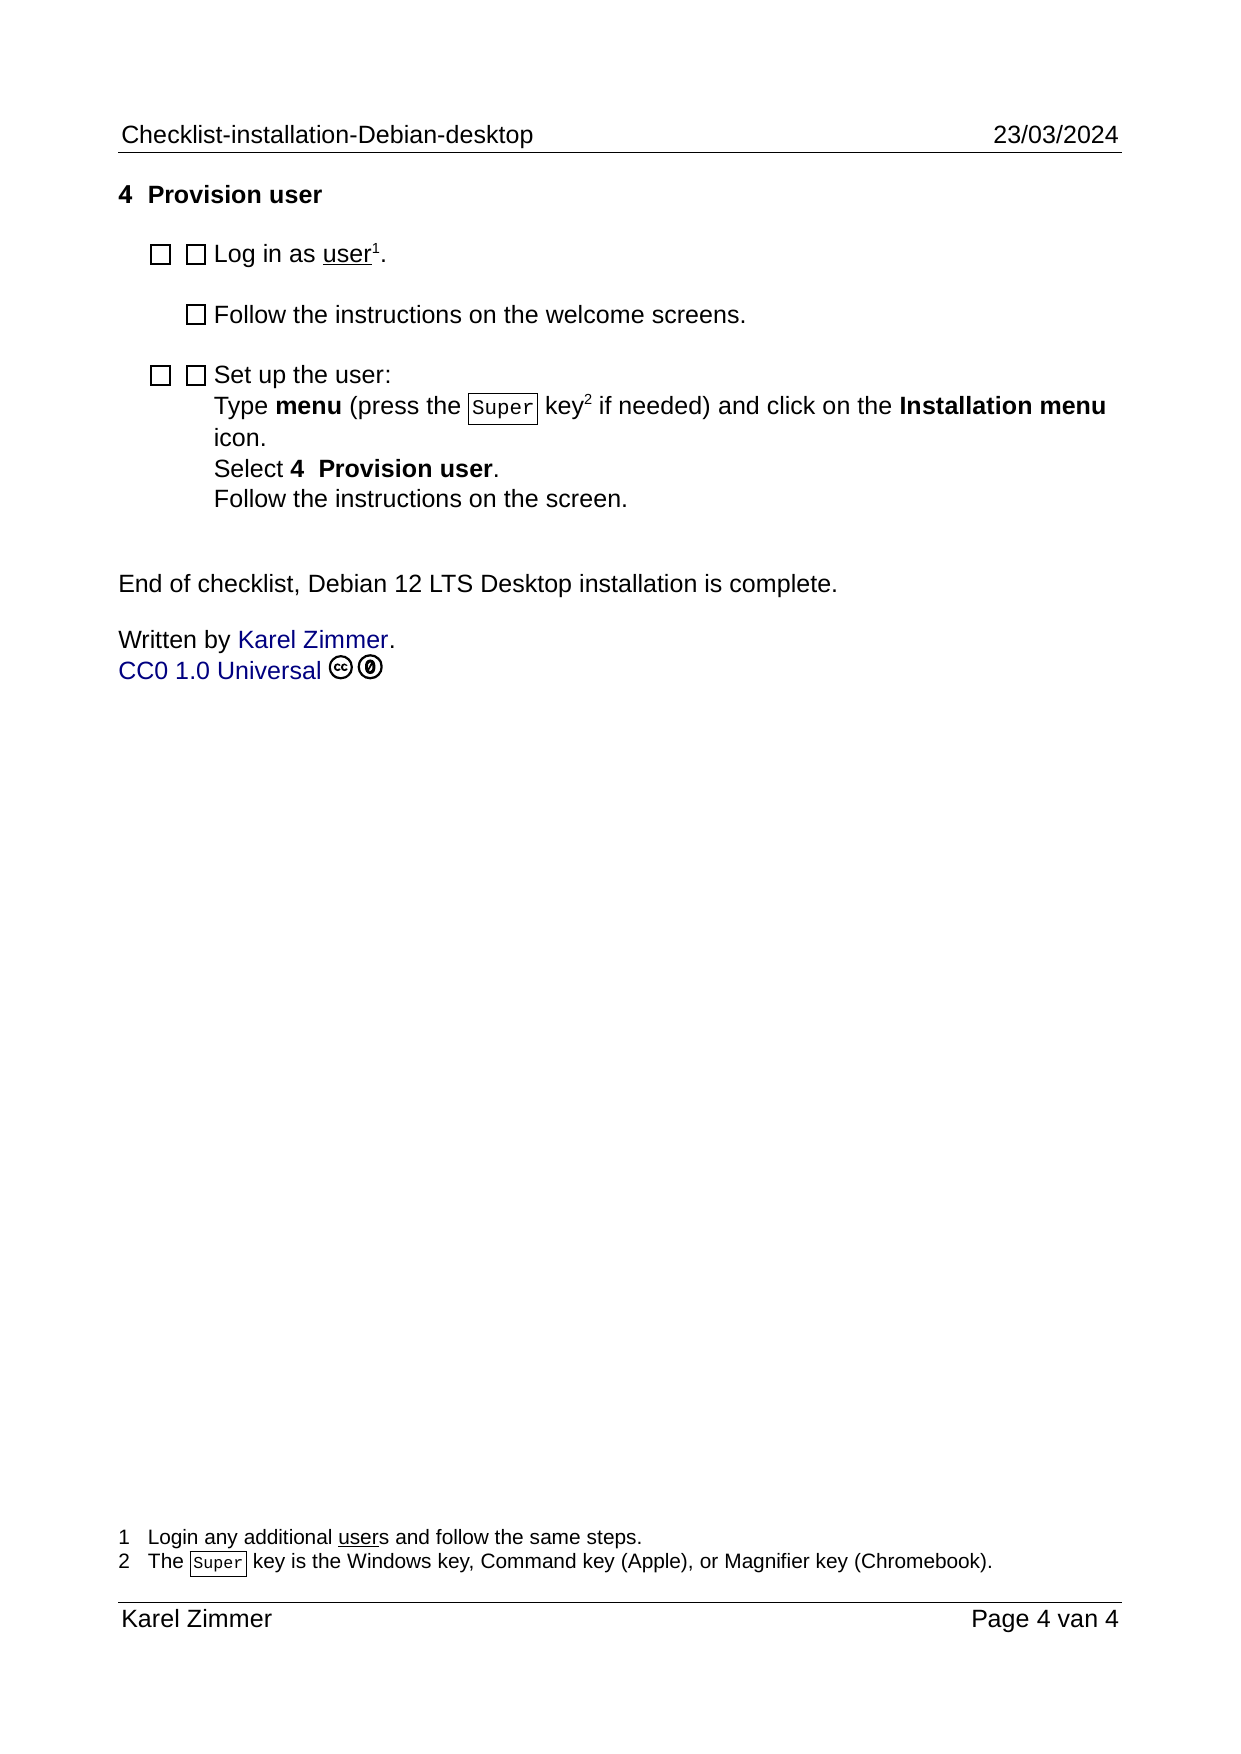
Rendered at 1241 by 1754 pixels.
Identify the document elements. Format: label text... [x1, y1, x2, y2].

table_cell [118, 330, 142, 360]
text Written by Karel Zimmer. [118, 626, 1122, 654]
table_cell [118, 269, 142, 300]
table_cell [177, 269, 213, 300]
table_cell [177, 330, 213, 360]
table_cell [177, 391, 213, 453]
table_cell [142, 269, 177, 300]
table_cell [142, 484, 177, 514]
table_cell [142, 300, 177, 330]
table_header [118, 239, 142, 269]
table_cell Follow the instructions on the screen. [213, 484, 1122, 514]
table_header [177, 239, 213, 269]
table_header [142, 239, 177, 269]
table_cell [213, 269, 1122, 300]
table_cell [177, 454, 213, 484]
table_cell [118, 360, 142, 391]
table_cell [142, 360, 177, 391]
table_cell [118, 484, 142, 514]
table_cell [177, 360, 213, 391]
table_cell Set up the user: [213, 360, 1122, 391]
table_cell [213, 330, 1122, 360]
table_cell [177, 300, 213, 330]
table_cell [142, 454, 177, 484]
table_cell Select 4 Provision user. [213, 454, 1122, 484]
table_header Log in as USER. [213, 239, 1122, 269]
text CC0 1.0 Universal [118, 654, 1122, 685]
table_cell [118, 454, 142, 484]
table_cell [142, 391, 177, 453]
table_cell [142, 330, 177, 360]
text End of checklist, Debian 12 LTS Desktop installation is complete. [118, 570, 1122, 598]
table_cell [118, 391, 142, 453]
table_cell [177, 484, 213, 514]
table_cell Type menu (press the Super key if needed) and click on the Installation menu icon. [213, 391, 1122, 453]
table_cell Follow the instructions on the welcome screens. [213, 300, 1122, 330]
list Provision user [118, 177, 1122, 211]
table_cell [118, 300, 142, 330]
